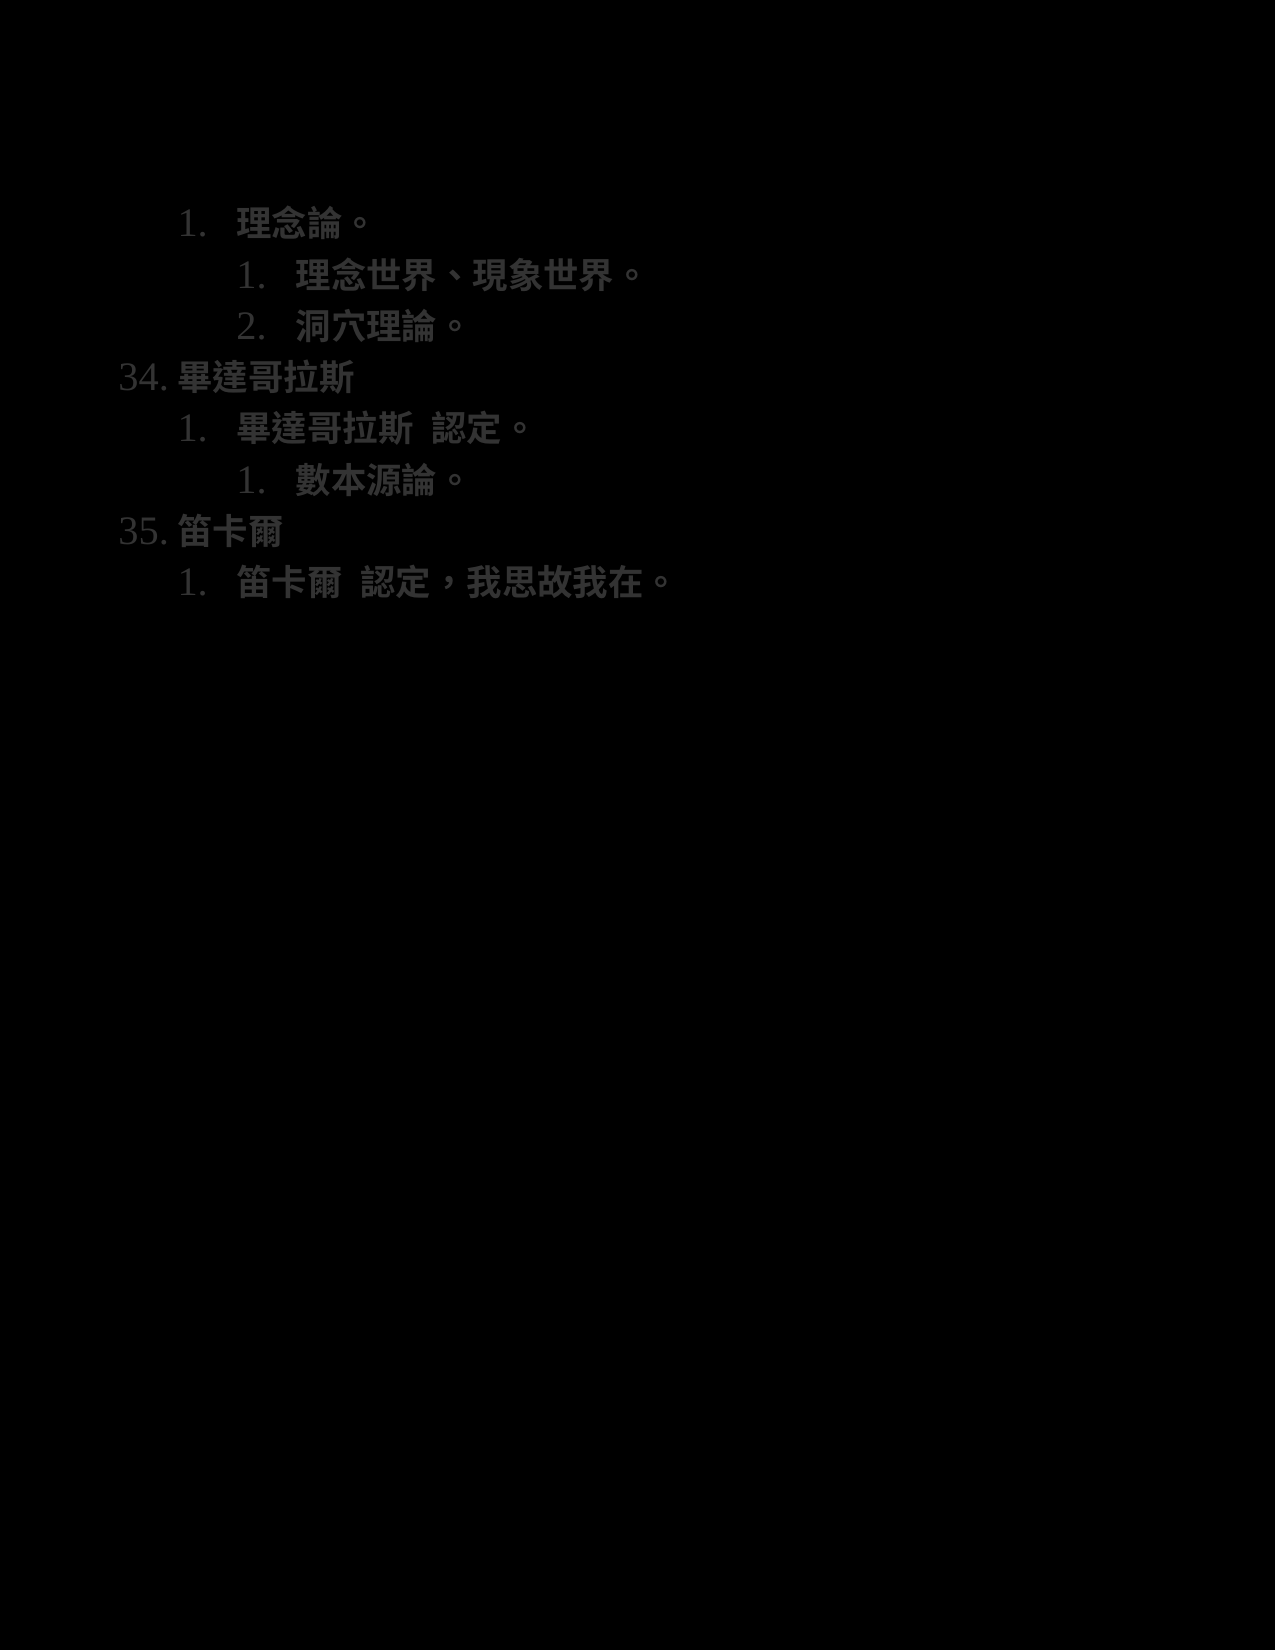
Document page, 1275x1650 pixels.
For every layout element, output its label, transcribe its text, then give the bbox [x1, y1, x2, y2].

list 畢達哥拉斯 認定。 [177, 401, 1157, 452]
list 畢達哥拉斯 [118, 349, 1157, 401]
list 笛卡爾 [118, 503, 1157, 554]
list 洞穴理論。 [236, 298, 1157, 349]
list 笛卡爾 認定，我思故我在。 [177, 554, 1157, 606]
list 理念論。 [177, 196, 1157, 247]
list 理念世界、現象世界。 [236, 247, 1157, 298]
list 數本源論。 [236, 452, 1157, 503]
